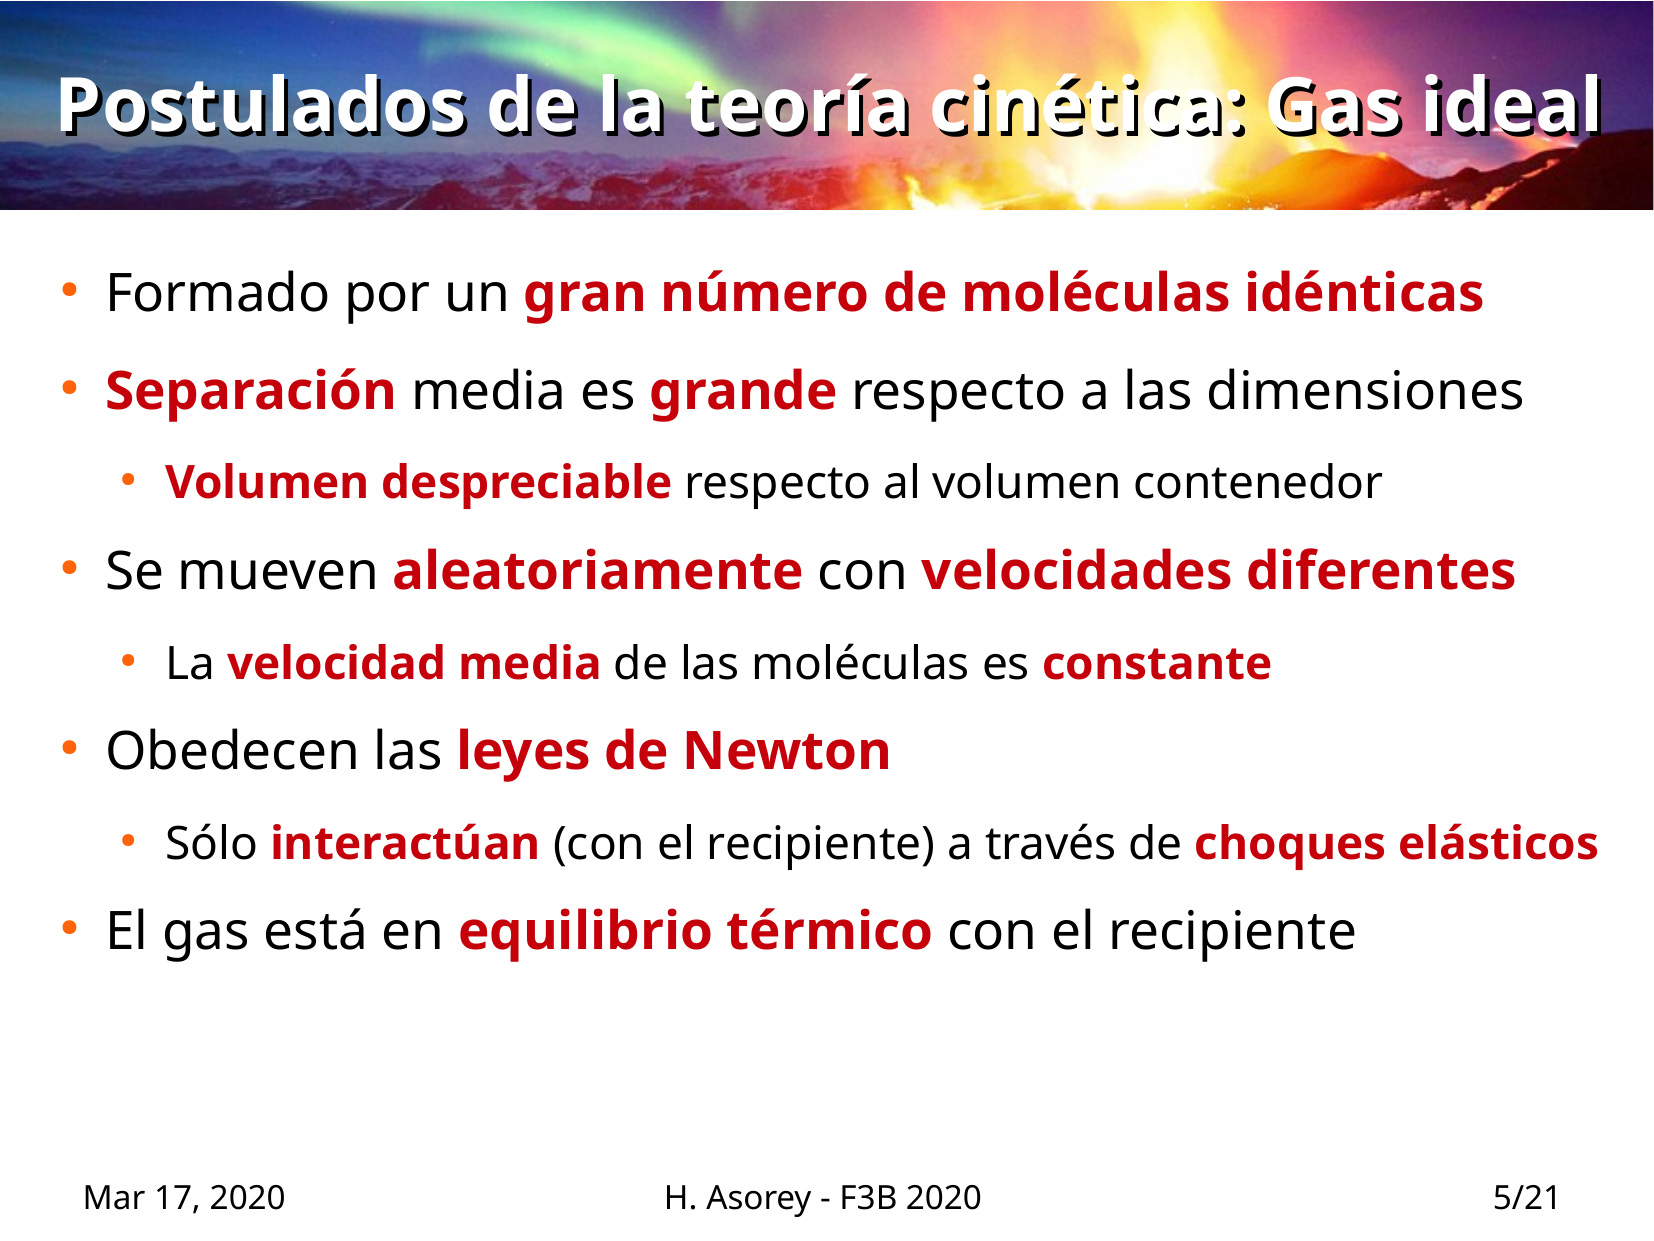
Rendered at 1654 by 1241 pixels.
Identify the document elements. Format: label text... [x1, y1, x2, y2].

picture [0, 1, 1654, 210]
list Formado por un gran número de moléculas idénticas Separación media es grande respecto a las dimensiones Volumen despreciable respecto al volumen contenedor Se mueven aleatoriamente con velocidades diferentes La velocidad media de las moléculas es constante Obedecen las leyes de Newton Sólo interactúan (con el recipiente) a través de choques elásticos El gas está en equilibrio térmico con el recipiente [45, 255, 1606, 1156]
title Postulados de la teoría cinética: Gas ideal [45, 15, 1606, 191]
